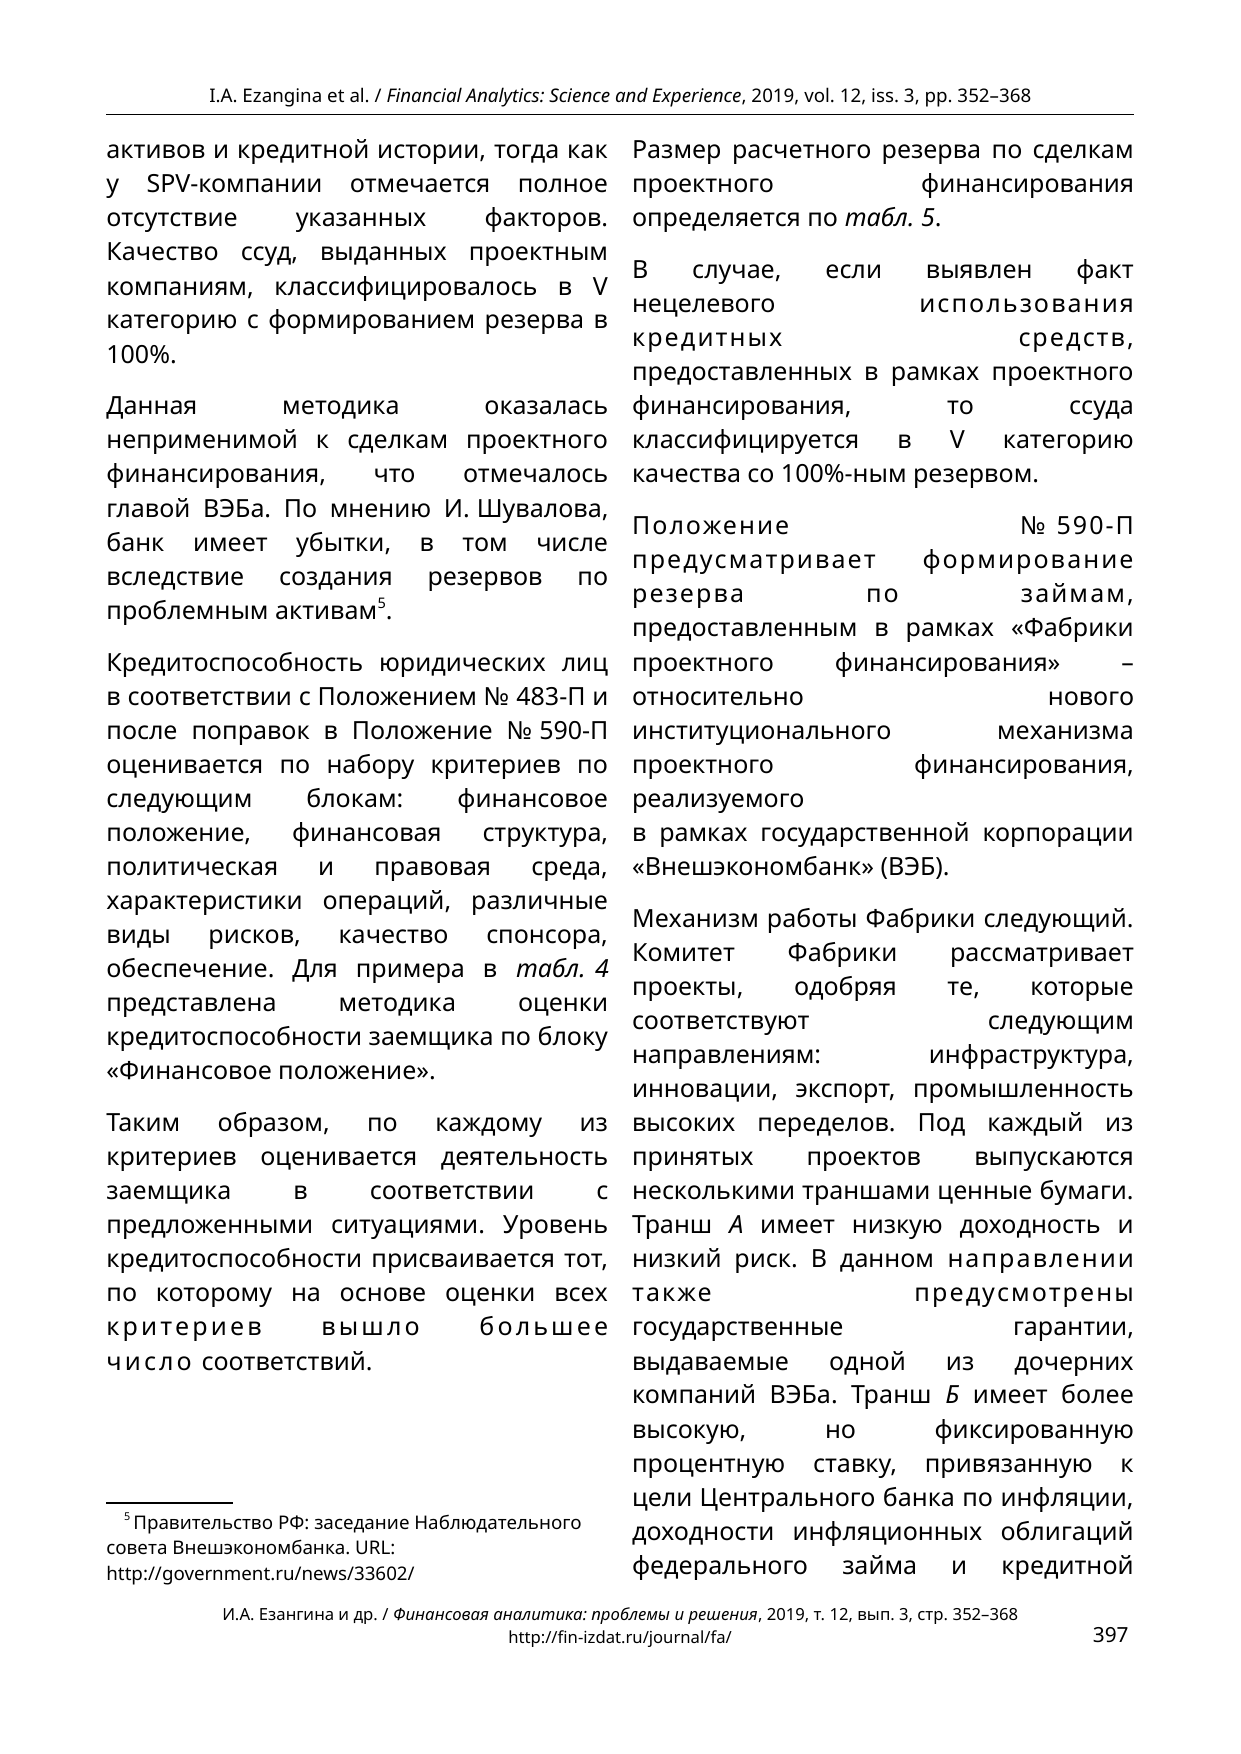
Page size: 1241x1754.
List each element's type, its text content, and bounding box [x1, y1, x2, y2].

text активов и кредитной истории, тогда как у SPV-компании отмечается полное отсутствие указанных факторов. Качество ссуд, выданных проектным компаниям, классифицировалось в V категорию с формированием резерва в 100%. [106, 132, 608, 370]
text Размер расчетного резерва по сделкам проектного финансирования определяется по табл. 5. [632, 132, 1134, 234]
text Механизм работы Фабрики следующий. Комитет Фабрики рассматривает проекты, одобряя те, которые соответствуют следующим направлениям: инфраструктура, инновации, экспорт, промышленность высоких переделов. Под каждый из принятых проектов выпускаются несколькими траншами ценные бумаги. Транш А имеет низкую доходность и низкий риск. В данном направлении также предусмотрены государственные гарантии, выдаваемые одной из дочерних компаний ВЭБа. Транш Б имеет более высокую, но фиксированную процентную ставку, привязанную к цели Центрального банка по инфляции, доходности инфляционных облигаций федерального займа и кредитной [632, 900, 1134, 1582]
text Кредитоспособность юридических лиц в соответствии с Положением № 483-П и после поправок в Положение № 590-П оценивается по набору критериев по следующим блокам: финансовое положение, финансовая структура, политическая и правовая среда, характеристики операций, различные виды рисков, качество спонсора, обеспечение. Для примера в табл. 4 представлена методика оценки кредитоспособности заемщика по блоку «Финансовое положение». [106, 644, 608, 1087]
text Таким образом, по каждому из критериев оценивается деятельность заемщика в соответствии с предложенными ситуациями. Уровень кредитоспособности присваивается тот, по которому на основе оценки всех критериев вышло большее число соответствий. [106, 1105, 608, 1377]
text В случае, если выявлен факт нецелевого использования кредитных средств, предоставленных в рамках проектного финансирования, то ссуда классифицируется в V категорию качества со 100%-ным резервом. [632, 252, 1134, 490]
text Правительство РФ: заседание Наблюдательного совета Внешэкономбанка. URL: http://government.ru/news/33602/ [106, 1509, 608, 1586]
text Положение № 590-П предусматривает формирование резерва по займам, предоставленным в рамках «Фабрики проектного финансирования» – относительно нового институционального механизма проектного финансирования, реализуемого в рамках государственной корпорации «Внешэкономбанк» (ВЭБ). [632, 508, 1134, 883]
text Данная методика оказалась неприменимой к сделкам проектного финансирования, что отмечалось главой ВЭБа. По мнению И. Шувалова, банк имеет убытки, в том числе вследствие создания резервов по проблемным активам. [106, 388, 608, 626]
